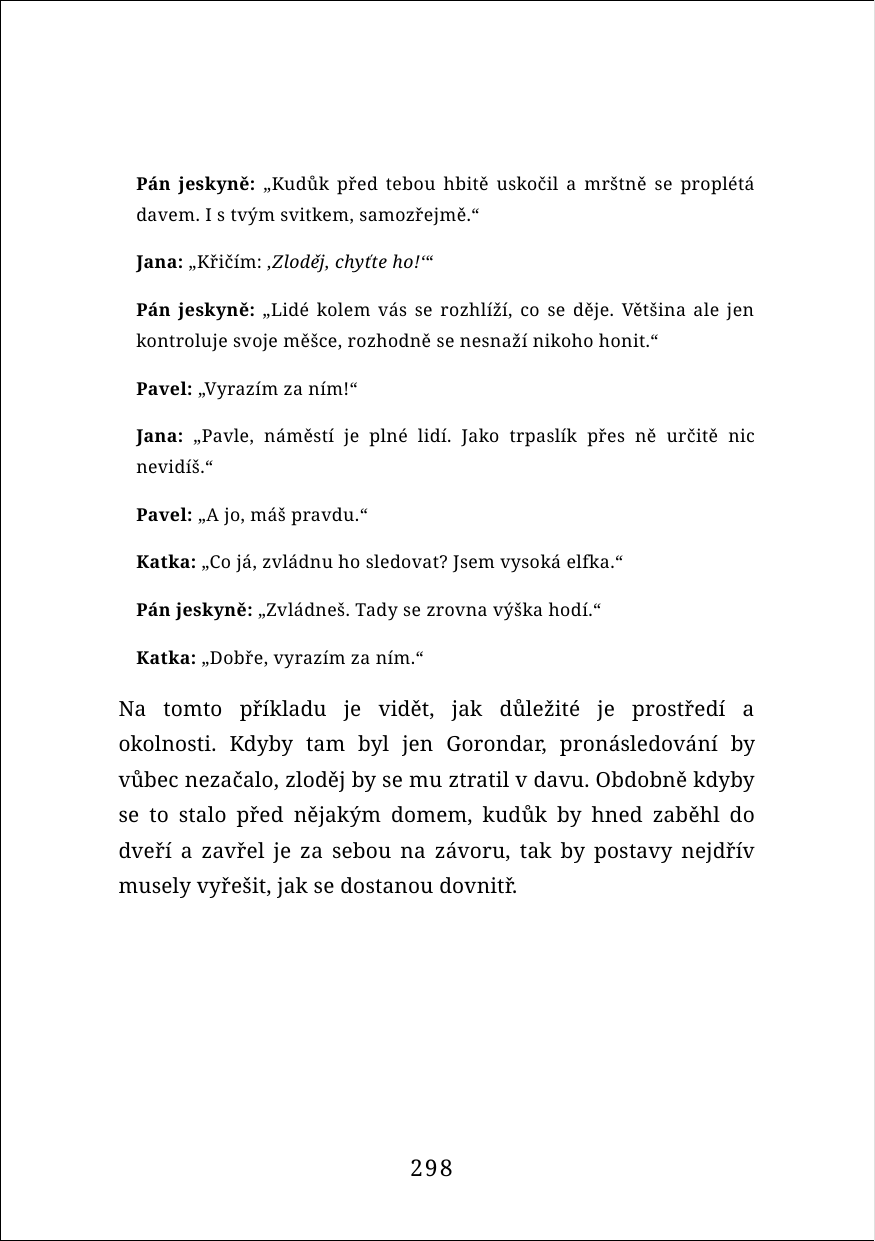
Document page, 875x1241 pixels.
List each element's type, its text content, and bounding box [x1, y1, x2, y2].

text Pavel: „Vyrazím za ním!“ [136, 376, 756, 400]
text Jana: „Pavle, náměstí je plné lidí. Jako trpaslík přes ně určitě nic nevidíš.“ [136, 424, 756, 478]
text Katka: „Co já, zvládnu ho sledovat? Jsem vysoká elfka.“ [136, 550, 756, 574]
text Pán jeskyně: „Zvládneš. Tady se zrovna výška hodí.“ [136, 598, 756, 622]
text Pán jeskyně: „Kudůk před tebou hbitě uskočil a mrštně se proplétá davem. I s tvým svitkem, samozřejmě.“ [136, 172, 756, 226]
text Pavel: „A jo, máš pravdu.“ [136, 502, 756, 526]
text Katka: „Dobře, vyrazím za ním.“ [136, 646, 756, 670]
text Jana: „Křičím: ‚Zloděj, chyťte ho!‘“ [136, 250, 756, 274]
text Pán jeskyně: „Lidé kolem vás se rozhlíží, co se děje. Většina ale jen kontroluje svoje měšce, rozhodně se nesnaží nikoho honit.“ [136, 298, 756, 352]
text Na tomto příkladu je vidět, jak důležité je prostředí a okolnosti. Kdyby tam byl jen Gorondar, pronásledování by vůbec nezačalo, zloděj by se mu ztratil v davu. Obdobně kdyby se to stalo před nějakým domem, kudůk by hned zaběhl do dveří a zavřel je za sebou na závoru, tak by postavy nejdřív musely vyřešit, jak se dostanou dovnitř. [118, 694, 756, 900]
